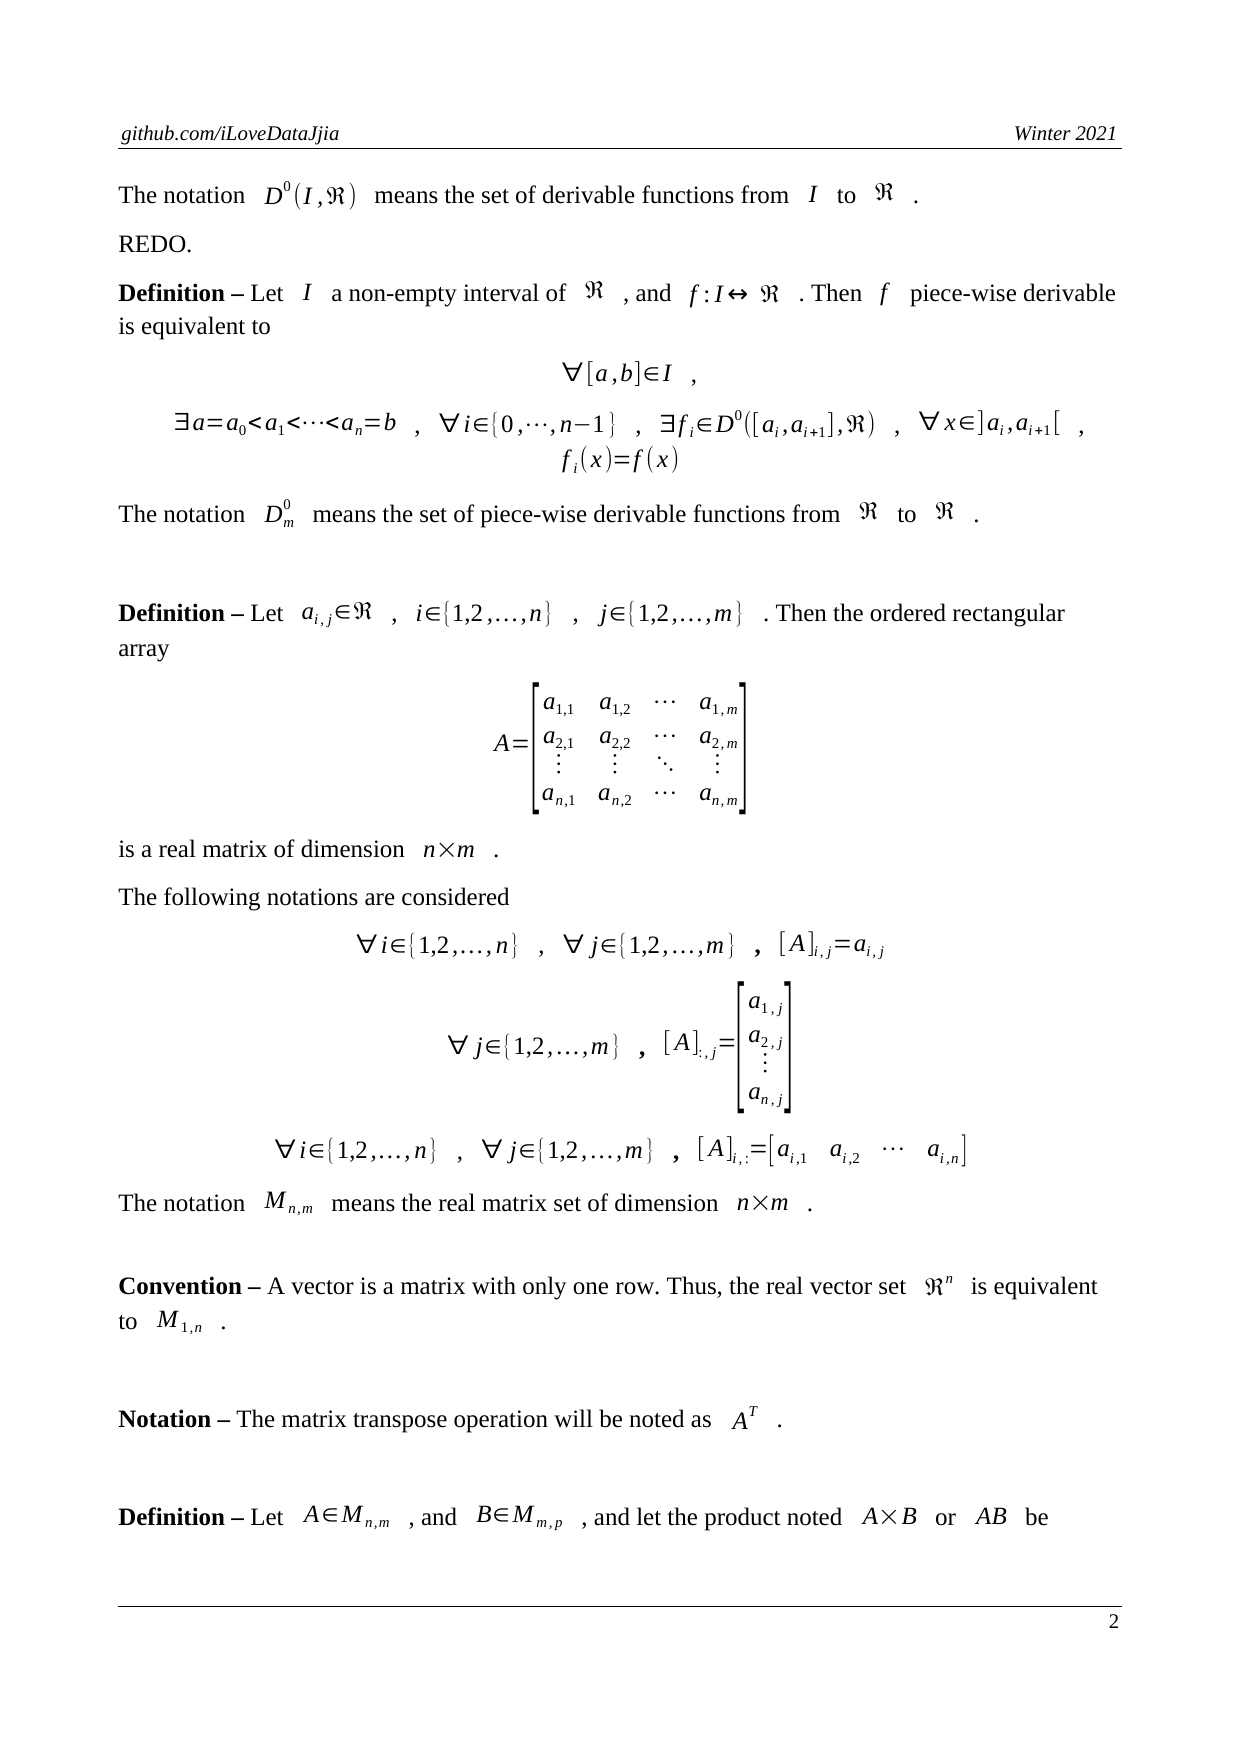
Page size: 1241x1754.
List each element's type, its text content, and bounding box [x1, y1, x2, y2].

text The notationmeans the set of piece-wise derivable functions fromto. [118, 496, 1122, 531]
text Definition – Leta non-empty interval of, and. Thenpiece-wise derivable is equivalent to [118, 277, 1122, 340]
text , [118, 359, 1122, 388]
text Convention – A vector is a matrix with only one row. Thus, the real vector setis equivalent to. [118, 1270, 1122, 1336]
text ,, [118, 929, 1122, 961]
text Notation – The matrix transpose operation will be noted as. [118, 1403, 1122, 1434]
text Definition – Let, and, and let the product notedorbe [118, 1501, 1122, 1532]
text is a real matrix of dimension. [118, 834, 1122, 863]
text , [118, 979, 1122, 1114]
text The notationmeans the real matrix set of dimension. [118, 1186, 1122, 1251]
text The notationmeans the set of derivable functions fromto. [118, 178, 1122, 211]
text REDO. [118, 229, 1122, 258]
text Definition – Let,,. Then the ordered rectangular array [118, 597, 1122, 662]
text ,, [118, 1133, 1122, 1168]
text ,,,, [118, 407, 1122, 477]
text The following notations are considered [118, 882, 1122, 910]
